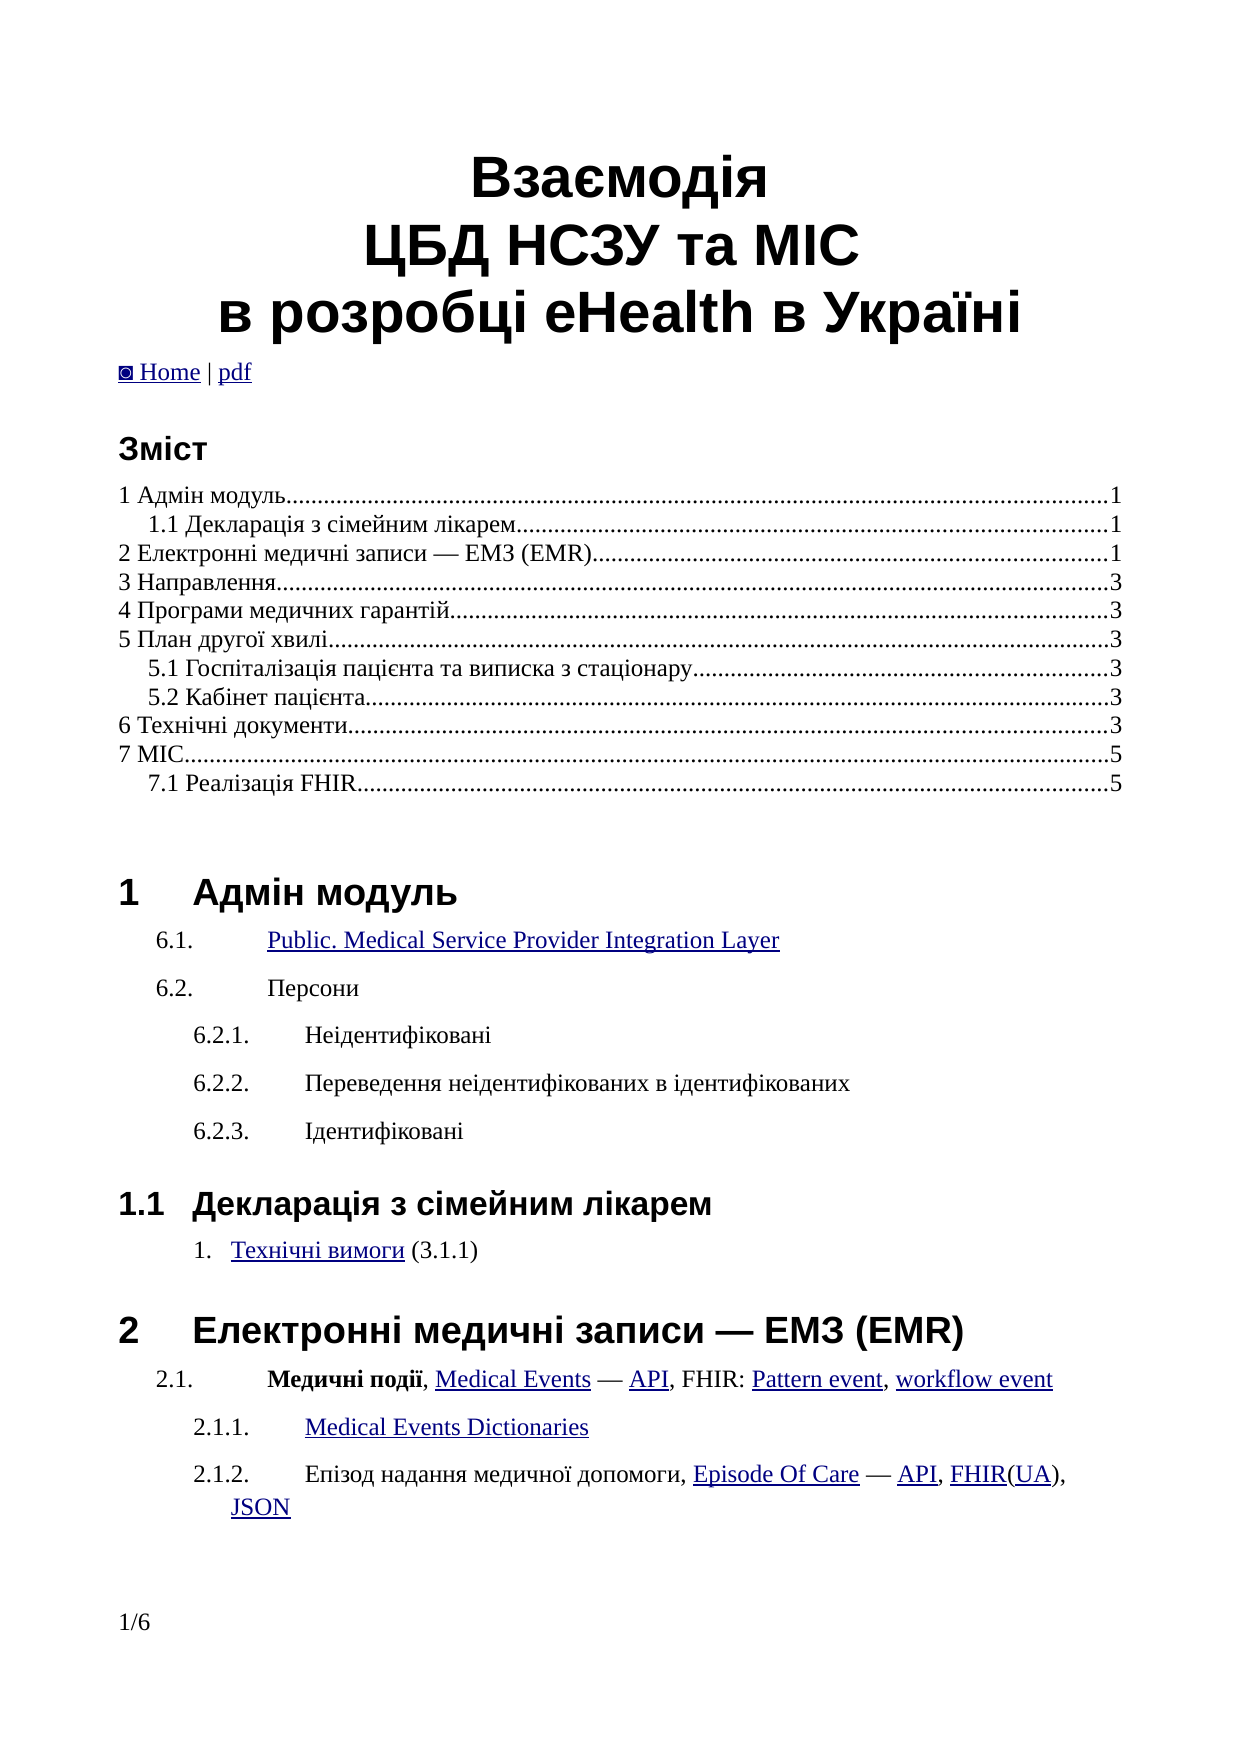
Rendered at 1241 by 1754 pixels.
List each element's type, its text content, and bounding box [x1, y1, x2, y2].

list Епізод надання медичної допомоги, Episode Of Care — API, FHIR(UA), JSON [193, 1459, 1122, 1521]
subtitle Декларація з сімейним лікарем [118, 1184, 1122, 1223]
text 7 МІС 5 [118, 739, 1122, 768]
text 5.2 Кабінет пацієнта 3 [148, 682, 1122, 710]
subtitle Адмін модуль [118, 869, 1122, 913]
text 1 Адмін модуль 1 [118, 480, 1122, 509]
list Неідентифіковані [193, 1021, 1122, 1049]
list Медичні події, Medical Events — API, FHIR: Pattern event, workflow event [156, 1364, 1122, 1393]
text 3 Направлення 3 [118, 567, 1122, 595]
text 4 Програми медичних гарантій 3 [118, 595, 1122, 624]
list Public. Medical Service Provider Integration Layer [156, 925, 1122, 954]
text 7.1 Реалізація FHIR 5 [148, 768, 1122, 797]
subtitle Електронні медичні записи — ЕМЗ (EMR) [118, 1308, 1122, 1352]
title Взаємодія ЦБД НСЗУ та МІС в розробці eHealth в Україні [118, 143, 1122, 344]
text 2 Електронні медичні записи — ЕМЗ (EMR) 1 [118, 538, 1122, 567]
list Переведення неідентифікованих в ідентифікованих [193, 1068, 1122, 1097]
subtitle Зміст [118, 429, 1122, 468]
text 1.1 Декларація з сімейним лікарем 1 [148, 509, 1122, 538]
text 5.1 Госпіталізація пацієнта та виписка з стаціонару 3 [148, 653, 1122, 682]
text 5 План другої хвилі 3 [118, 624, 1122, 653]
text ◙ Home | pdf [118, 357, 1122, 386]
list Технічні вимоги (3.1.1) [193, 1235, 1122, 1264]
list Персони [156, 973, 1122, 1002]
text 6 Технічні документи 3 [118, 710, 1122, 739]
list Medical Events Dictionaries [193, 1412, 1122, 1441]
list Ідентифіковані [193, 1116, 1122, 1144]
